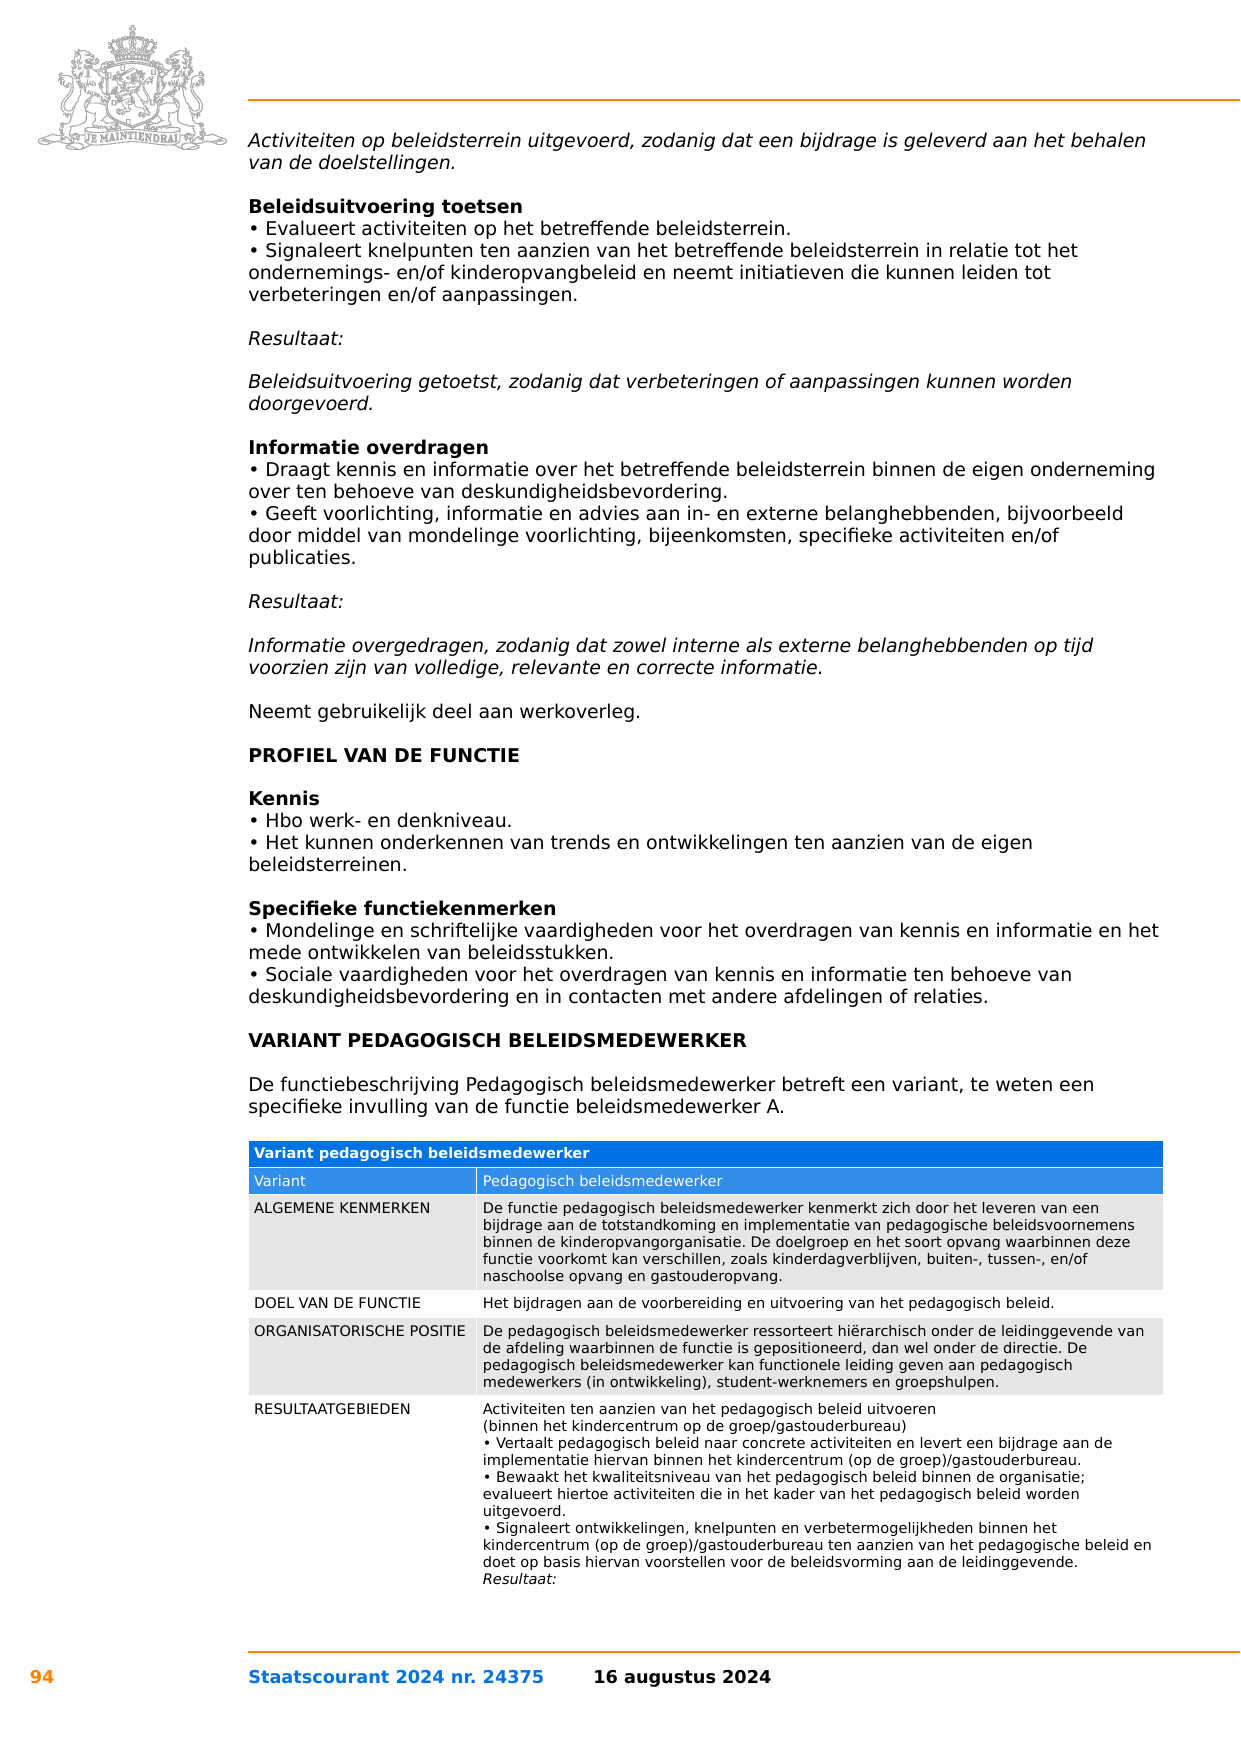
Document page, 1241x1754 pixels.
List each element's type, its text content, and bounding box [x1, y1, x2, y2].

table_cell RESULTAATGEBIEDEN [249, 1396, 476, 1593]
text • Draagt kennis en informatie over het betreffende beleidsterrein binnen de eigen onderneming over ten behoeve van deskundigheidsbevordering. [248, 459, 1163, 503]
table_cell ALGEMENE KENMERKEN [249, 1195, 476, 1290]
subtitle Informatie overdragen [248, 437, 1163, 459]
table_cell Activiteiten ten aanzien van het pedagogisch beleid uitvoeren (binnen het kindercentrum op de groep/gastouderbureau) • Vertaalt pedagogisch beleid naar concrete activiteiten en levert een bijdrage aan de implementatie hiervan binnen het kindercentrum (op de groep)/gastouderbureau. • Bewaakt het kwaliteitsniveau van het pedagogisch beleid binnen de organisatie; evalueert hiertoe activiteiten die in het kader van het pedagogisch beleid worden uitgevoerd. • Signaleert ontwikkelingen, knelpunten en verbetermogelijkheden binnen het kindercentrum (op de groep)/gastouderbureau ten aanzien van het pedagogische beleid en doet op basis hiervan voorstellen voor de beleidsvorming aan de leidinggevende. Resultaat: [477, 1396, 1163, 1593]
table_cell Variant [249, 1168, 476, 1194]
table_cell DOEL VAN DE FUNCTIE [249, 1291, 476, 1317]
text • Evalueert activiteiten op het betreffende beleidsterrein. [248, 218, 1163, 240]
table_cell Pedagogisch beleidsmedewerker [477, 1168, 1163, 1194]
subtitle VARIANT PEDAGOGISCH BELEIDSMEDEWERKER [248, 1030, 1163, 1052]
text Resultaat: [248, 327, 1163, 349]
text • Mondelinge en schriftelijke vaardigheden voor het overdragen van kennis en informatie en het mede ontwikkelen van beleidsstukken. [248, 920, 1163, 964]
text De functiebeschrijving Pedagogisch beleidsmedewerker betreft een variant, te weten een specifieke invulling van de functie beleidsmedewerker A. [248, 1074, 1163, 1118]
text Neemt gebruikelijk deel aan werkoverleg. [248, 701, 1163, 723]
table_cell De pedagogisch beleidsmedewerker ressorteert hiërarchisch onder de leidinggevende van de afdeling waarbinnen de functie is gepositioneerd, dan wel onder de directie. De pedagogisch beleidsmedewerker kan functionele leiding geven aan pedagogisch medewerkers (in ontwikkeling), student-werknemers en groepshulpen. [477, 1318, 1163, 1395]
subtitle Specifieke functiekenmerken [248, 898, 1163, 920]
picture [38, 25, 227, 150]
text • Hbo werk- en denkniveau. [248, 810, 1163, 832]
text • Het kunnen onderkennen van trends en ontwikkelingen ten aanzien van de eigen beleidsterreinen. [248, 832, 1163, 876]
subtitle Beleidsuitvoering toetsen [248, 196, 1163, 218]
text • Geeft voorlichting, informatie en advies aan in- en externe belanghebbenden, bijvoorbeeld door middel van mondelinge voorlichting, bijeenkomsten, specifieke activiteiten en/of publicaties. [248, 503, 1163, 569]
text Informatie overgedragen, zodanig dat zowel interne als externe belanghebbenden op tijd voorzien zijn van volledige, relevante en correcte informatie. [248, 635, 1163, 679]
table_header Variant pedagogisch beleidsmedewerker [249, 1141, 1163, 1167]
subtitle PROFIEL VAN DE FUNCTIE [248, 744, 1163, 766]
table_cell De functie pedagogisch beleidsmedewerker kenmerkt zich door het leveren van een bijdrage aan de totstandkoming en implementatie van pedagogische beleidsvoornemens binnen de kinderopvangorganisatie. De doelgroep en het soort opvang waarbinnen deze functie voorkomt kan verschillen, zoals kinderdagverblijven, buiten-, tussen-, en/of naschoolse opvang en gastouderopvang. [477, 1195, 1163, 1290]
text Activiteiten op beleidsterrein uitgevoerd, zodanig dat een bijdrage is geleverd aan het behalen van de doelstellingen. [248, 130, 1163, 174]
subtitle Kennis [248, 788, 1163, 810]
text • Signaleert knelpunten ten aanzien van het betreffende beleidsterrein in relatie tot het ondernemings- en/of kinderopvangbeleid en neemt initiatieven die kunnen leiden tot verbeteringen en/of aanpassingen. [248, 240, 1163, 306]
table_cell Het bijdragen aan de voorbereiding en uitvoering van het pedagogisch beleid. [477, 1291, 1163, 1317]
text Resultaat: [248, 591, 1163, 613]
text • Sociale vaardigheden voor het overdragen van kennis en informatie ten behoeve van deskundigheidsbevordering en in contacten met andere afdelingen of relaties. [248, 964, 1163, 1008]
table_cell ORGANISATORISCHE POSITIE [249, 1318, 476, 1395]
text Beleidsuitvoering getoetst, zodanig dat verbeteringen of aanpassingen kunnen worden doorgevoerd. [248, 371, 1163, 415]
